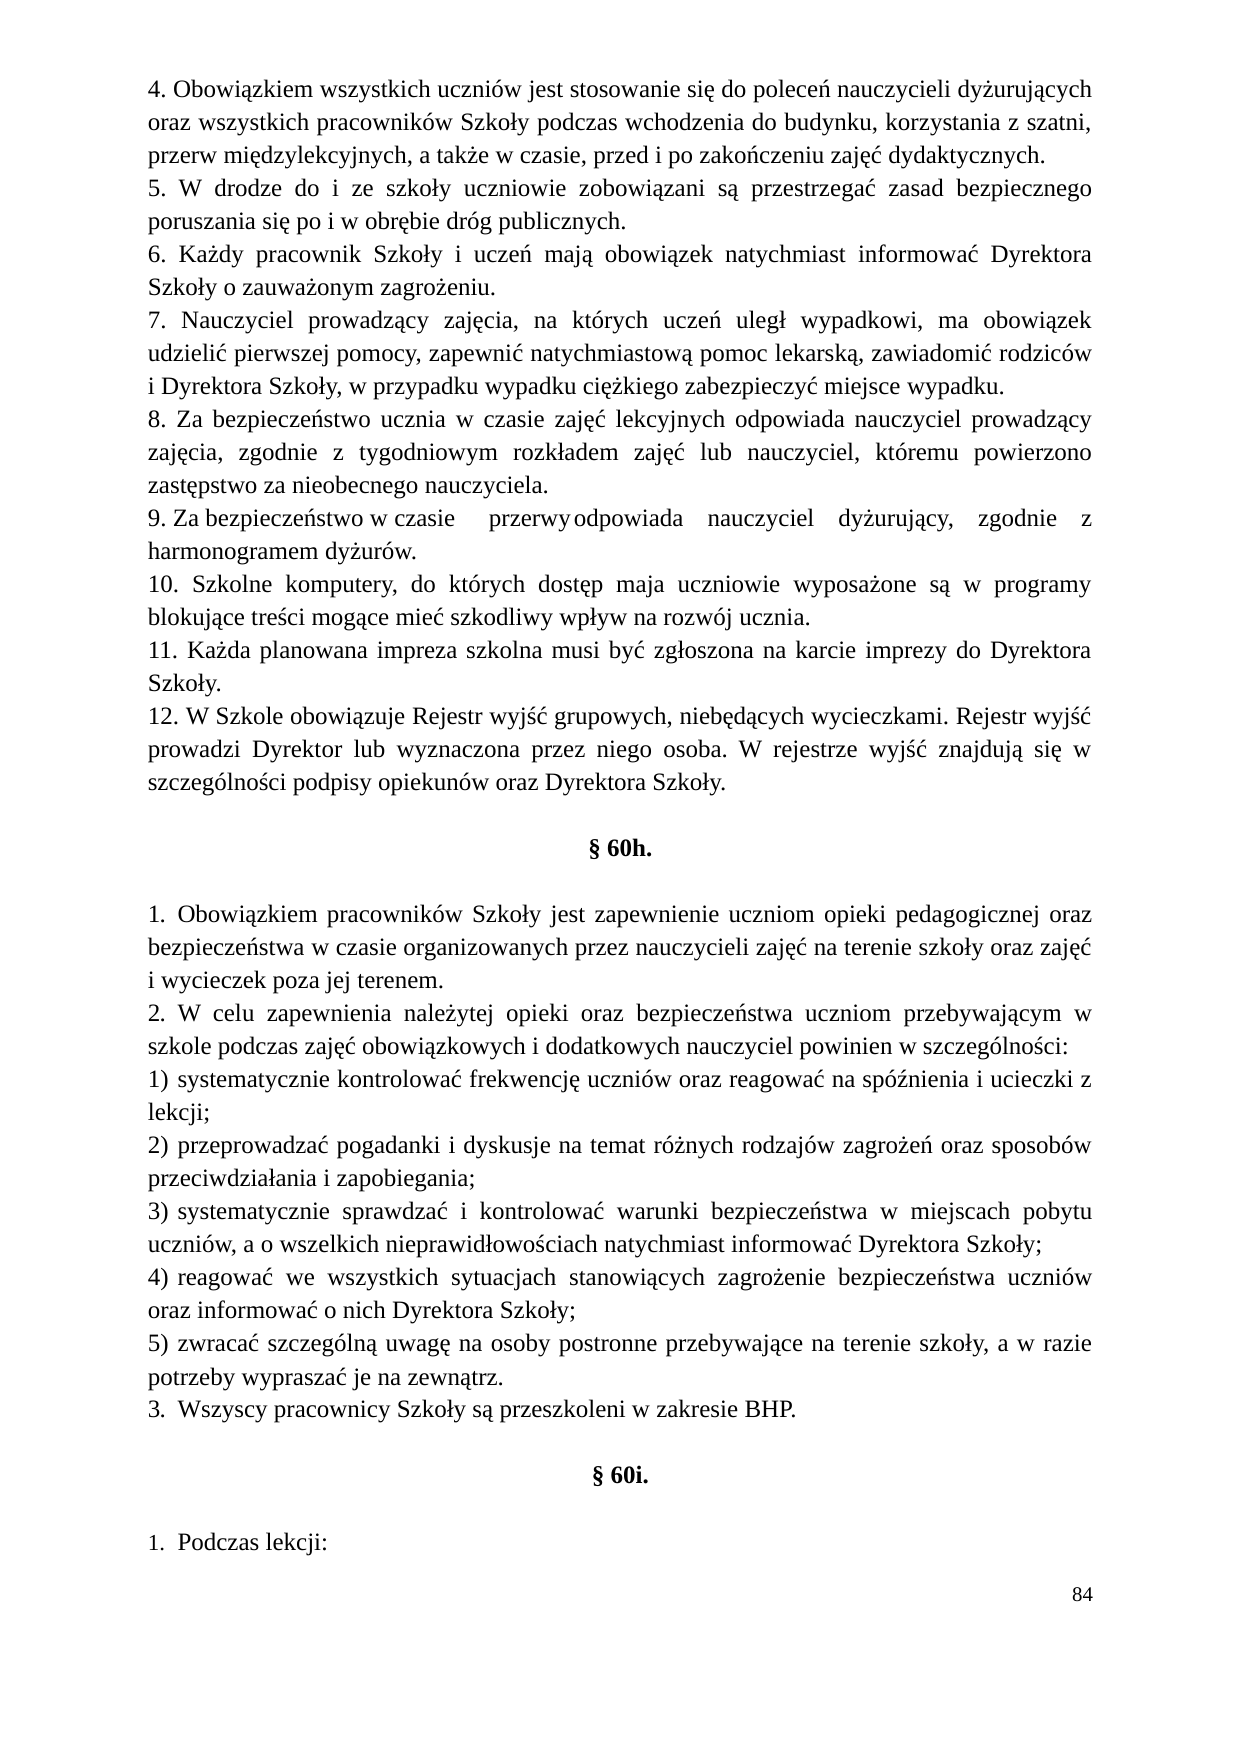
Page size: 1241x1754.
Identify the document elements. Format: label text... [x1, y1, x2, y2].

list Wszyscy pracownicy Szkoły są przeszkoleni w zakresie BHP. [148, 1394, 1093, 1423]
list systematycznie kontrolować frekwencję uczniów oraz reagować na spóźnienia i ucieczki z lekcji; [148, 1064, 1093, 1126]
text § 60h. [148, 833, 1093, 862]
list W celu zapewnienia należytej opieki oraz bezpieczeństwa uczniom przebywającym w szkole podczas zajęć obowiązkowych i dodatkowych nauczyciel powinien w szczególności: [148, 998, 1093, 1060]
list przeprowadzać pogadanki i dyskusje na temat różnych rodzajów zagrożeń oraz sposobów przeciwdziałania i zapobiegania; [148, 1130, 1093, 1192]
text 9. Za bezpieczeństwo w czasie przerwy odpowiada nauczyciel dyżurujący, zgodnie z harmonogramem dyżurów. [148, 503, 1093, 565]
text 11. Każda planowana impreza szkolna musi być zgłoszona na karcie imprezy do Dyrektora Szkoły. [148, 635, 1093, 697]
text 8. Za bezpieczeństwo ucznia w czasie zajęć lekcyjnych odpowiada nauczyciel prowadzący zajęcia, zgodnie z tygodniowym rozkładem zajęć lub nauczyciel, któremu powierzono zastępstwo za nieobecnego nauczyciela. [148, 404, 1093, 499]
text 10. Szkolne komputery, do których dostęp maja uczniowie wyposażone są w programy blokujące treści mogące mieć szkodliwy wpływ na rozwój ucznia. [148, 569, 1093, 631]
text 5. W drodze do i ze szkoły uczniowie zobowiązani są przestrzegać zasad bezpiecznego poruszania się po i w obrębie dróg publicznych. [148, 173, 1093, 234]
text § 60i. [148, 1461, 1093, 1489]
list Obowiązkiem pracowników Szkoły jest zapewnienie uczniom opieki pedagogicznej oraz bezpieczeństwa w czasie organizowanych przez nauczycieli zajęć na terenie szkoły oraz zajęć i wycieczek poza jej terenem. [148, 899, 1093, 994]
text 12. W Szkole obowiązuje Rejestr wyjść grupowych, niebędących wycieczkami. Rejestr wyjść prowadzi Dyrektor lub wyznaczona przez niego osoba. W rejestrze wyjść znajdują się w szczególności podpisy opiekunów oraz Dyrektora Szkoły. [148, 701, 1093, 796]
text 7. Nauczyciel prowadzący zajęcia, na których uczeń uległ wypadkowi, ma obowiązek udzielić pierwszej pomocy, zapewnić natychmiastową pomoc lekarską, zawiadomić rodziców i Dyrektora Szkoły, w przypadku wypadku ciężkiego zabezpieczyć miejsce wypadku. [148, 305, 1093, 400]
list reagować we wszystkich sytuacjach stanowiących zagrożenie bezpieczeństwa uczniów oraz informować o nich Dyrektora Szkoły; [148, 1262, 1093, 1324]
list Podczas lekcji: [148, 1527, 1093, 1555]
text 4. Obowiązkiem wszystkich uczniów jest stosowanie się do poleceń nauczycieli dyżurujących oraz wszystkich pracowników Szkoły podczas wchodzenia do budynku, korzystania z szatni, przerw międzylekcyjnych, a także w czasie, przed i po zakończeniu zajęć dydaktycznych. [148, 74, 1093, 168]
list systematycznie sprawdzać i kontrolować warunki bezpieczeństwa w miejscach pobytu uczniów, a o wszelkich nieprawidłowościach natychmiast informować Dyrektora Szkoły; [148, 1196, 1093, 1258]
list zwracać szczególną uwagę na osoby postronne przebywające na terenie szkoły, a w razie potrzeby wypraszać je na zewnątrz. [148, 1328, 1093, 1390]
text 6. Każdy pracownik Szkoły i uczeń mają obowiązek natychmiast informować Dyrektora Szkoły o zauważonym zagrożeniu. [148, 239, 1093, 301]
